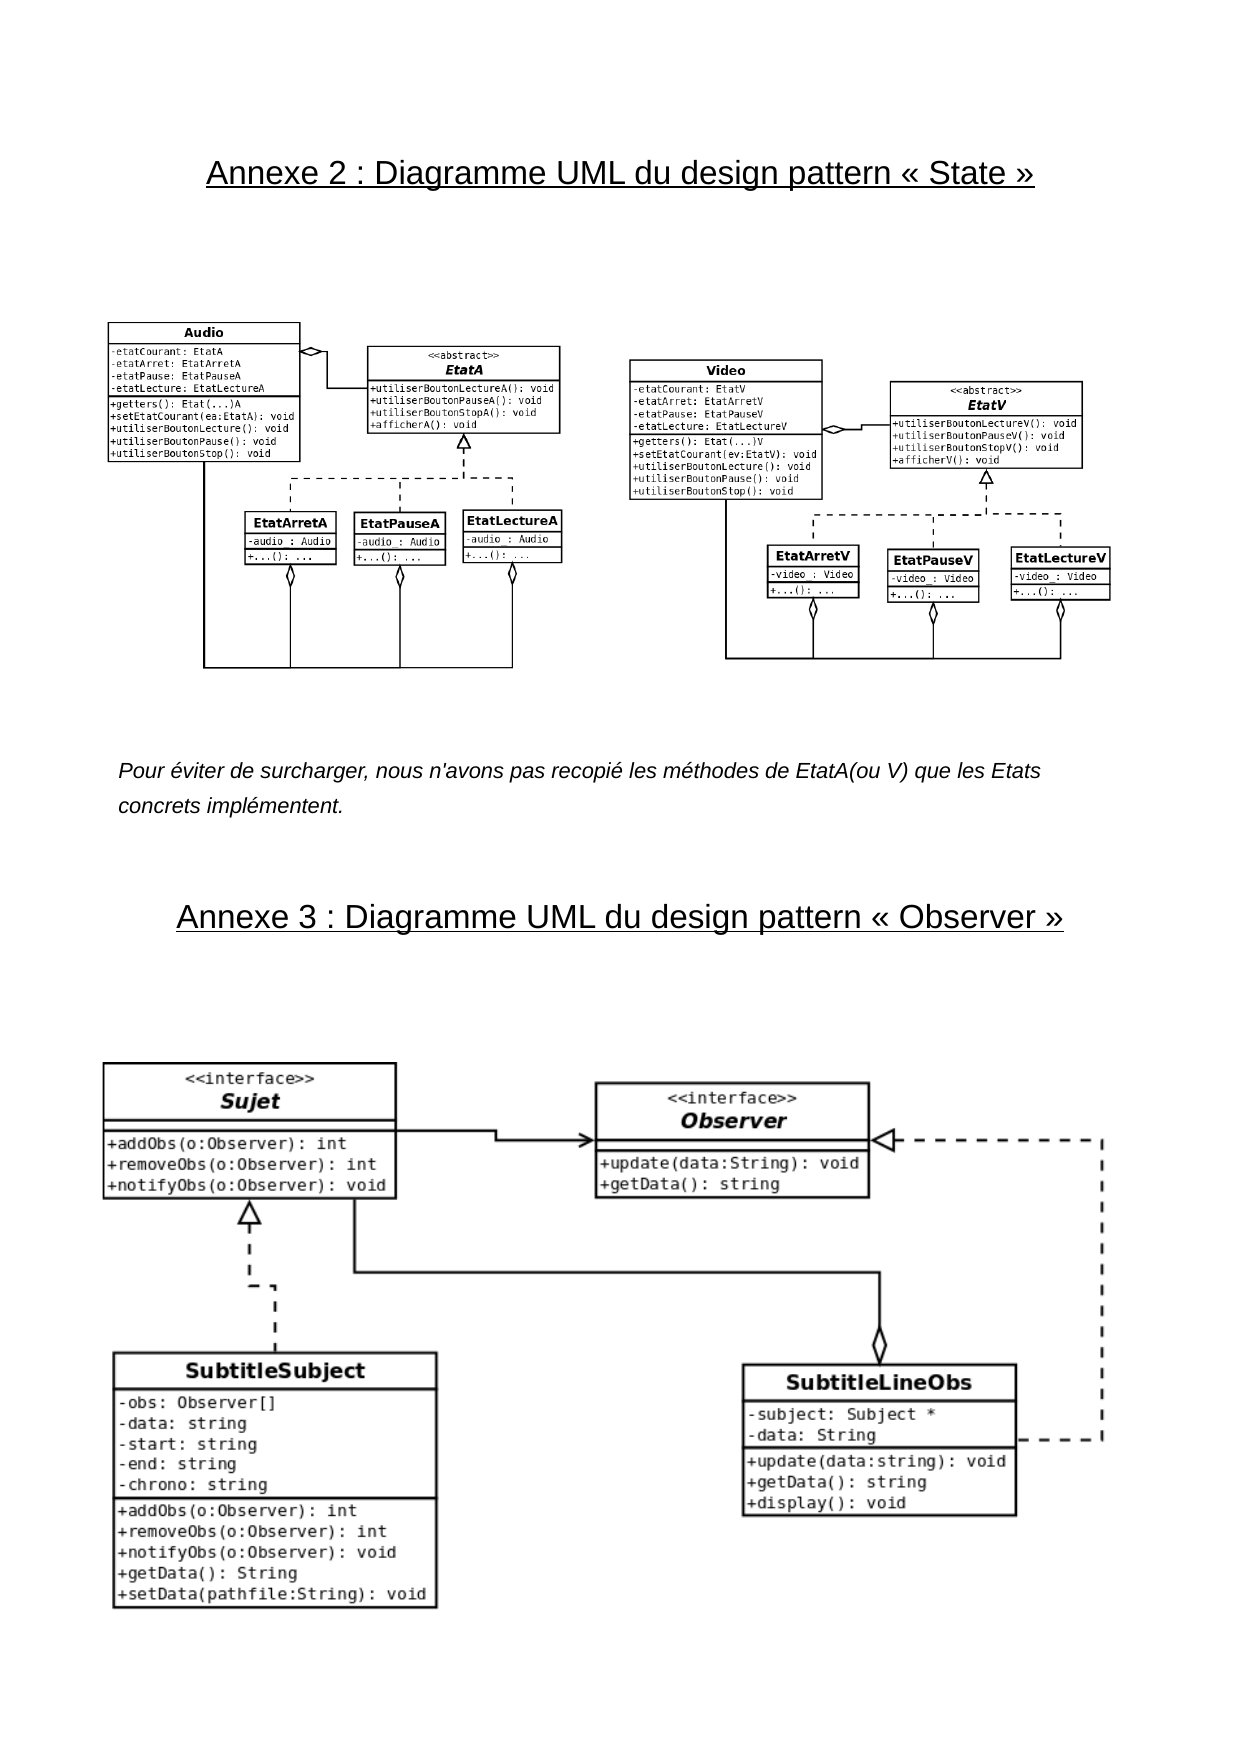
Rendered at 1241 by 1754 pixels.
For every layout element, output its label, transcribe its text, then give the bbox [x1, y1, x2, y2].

text Annexe 3 : Diagramme UML du design pattern « Observer » [118, 897, 1122, 936]
text Pour éviter de surcharger, nous n'avons pas recopié les méthodes de EtatA(ou V) que les Etats concrets implémentent. [118, 758, 1122, 818]
picture [107, 322, 1112, 680]
text Annexe 2 : Diagramme UML du design pattern « State » [118, 153, 1122, 191]
picture [102, 1062, 1107, 1610]
